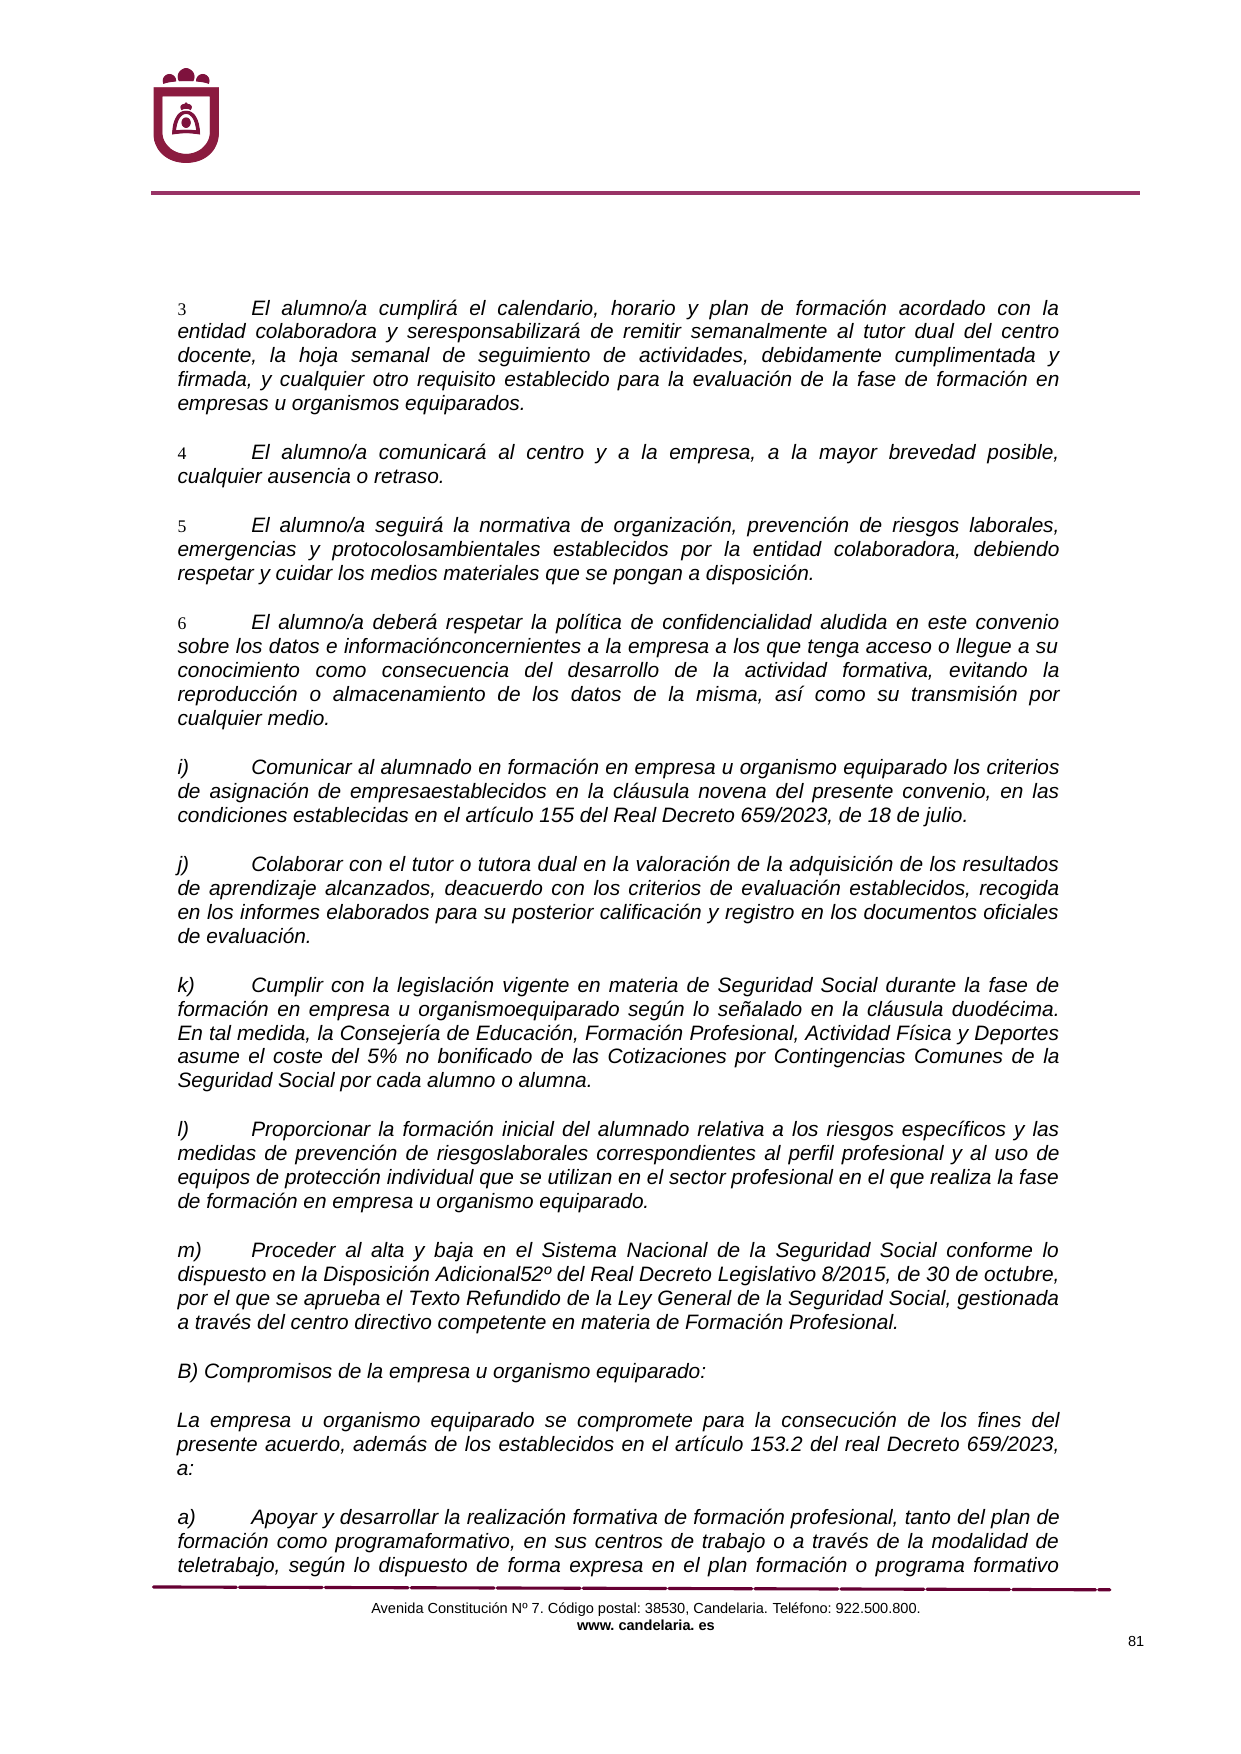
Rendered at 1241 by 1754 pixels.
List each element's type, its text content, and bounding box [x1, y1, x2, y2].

list Proporcionar la formación inicial del alumnado relativa a los riesgos específicos y las medidas de prevención de riesgoslaborales correspondientes al perfil profesional y al uso de equipos de protección individual que se utilizan en el sector profesional en el que realiza la fase de formación en empresa u organismo equiparado. [177, 1117, 1063, 1213]
list El alumno/a seguirá la normativa de organización, prevención de riesgos laborales, emergencias y protocolosambientales establecidos por la entidad colaboradora, debiendo respetar y cuidar los medios materiales que se pongan a disposición. [177, 513, 1062, 585]
text La empresa u organismo equiparado se compromete para la consecución de los fines del presente acuerdo, además de los establecidos en el artículo 153.2 del real Decreto 659/2023, a: [177, 1408, 1063, 1480]
text B) Compromisos de la empresa u organismo equiparado: [177, 1359, 1063, 1383]
list El alumno/a comunicará al centro y a la empresa, a la mayor brevedad posible, cualquier ausencia o retraso. [177, 440, 1062, 488]
list Apoyar y desarrollar la realización formativa de formación profesional, tanto del plan de formación como programaformativo, en sus centros de trabajo o a través de la modalidad de teletrabajo, según lo dispuesto de forma expresa en el plan formación o programa formativo [177, 1505, 1063, 1577]
list El alumno/a deberá respetar la política de confidencialidad aludida en este convenio sobre los datos e informaciónconcernientes a la empresa a los que tenga acceso o llegue a su conocimiento como consecuencia del desarrollo de la actividad formativa, evitando la reproducción o almacenamiento de los datos de la misma, así como su transmisión por cualquier medio. [177, 610, 1062, 730]
list Comunicar al alumnado en formación en empresa u organismo equiparado los criterios de asignación de empresaestablecidos en la cláusula novena del presente convenio, en las condiciones establecidas en el artículo 155 del Real Decreto 659/2023, de 18 de julio. [177, 755, 1063, 827]
list Proceder al alta y baja en el Sistema Nacional de la Seguridad Social conforme lo dispuesto en la Disposición Adicional52º del Real Decreto Legislativo 8/2015, de 30 de octubre, por el que se aprueba el Texto Refundido de la Ley General de la Seguridad Social, gestionada a través del centro directivo competente en materia de Formación Profesional. [177, 1238, 1063, 1334]
list El alumno/a cumplirá el calendario, horario y plan de formación acordado con la entidad colaboradora y seresponsabilizará de remitir semanalmente al tutor dual del centro docente, la hoja semanal de seguimiento de actividades, debidamente cumplimentada y firmada, y cualquier otro requisito establecido para la evaluación de la fase de formación en empresas u organismos equiparados. [177, 295, 1062, 415]
list Colaborar con el tutor o tutora dual en la valoración de la adquisición de los resultados de aprendizaje alcanzados, deacuerdo con los criterios de evaluación establecidos, recogida en los informes elaborados para su posterior calificación y registro en los documentos oficiales de evaluación. [177, 852, 1063, 947]
list Cumplir con la legislación vigente en materia de Seguridad Social durante la fase de formación en empresa u organismoequiparado según lo señalado en la cláusula duodécima. En tal medida, la Consejería de Educación, Formación Profesional, Actividad Física y Deportes asume el coste del 5% no bonificado de las Cotizaciones por Contingencias Comunes de la Seguridad Social por cada alumno o alumna. [177, 972, 1063, 1092]
